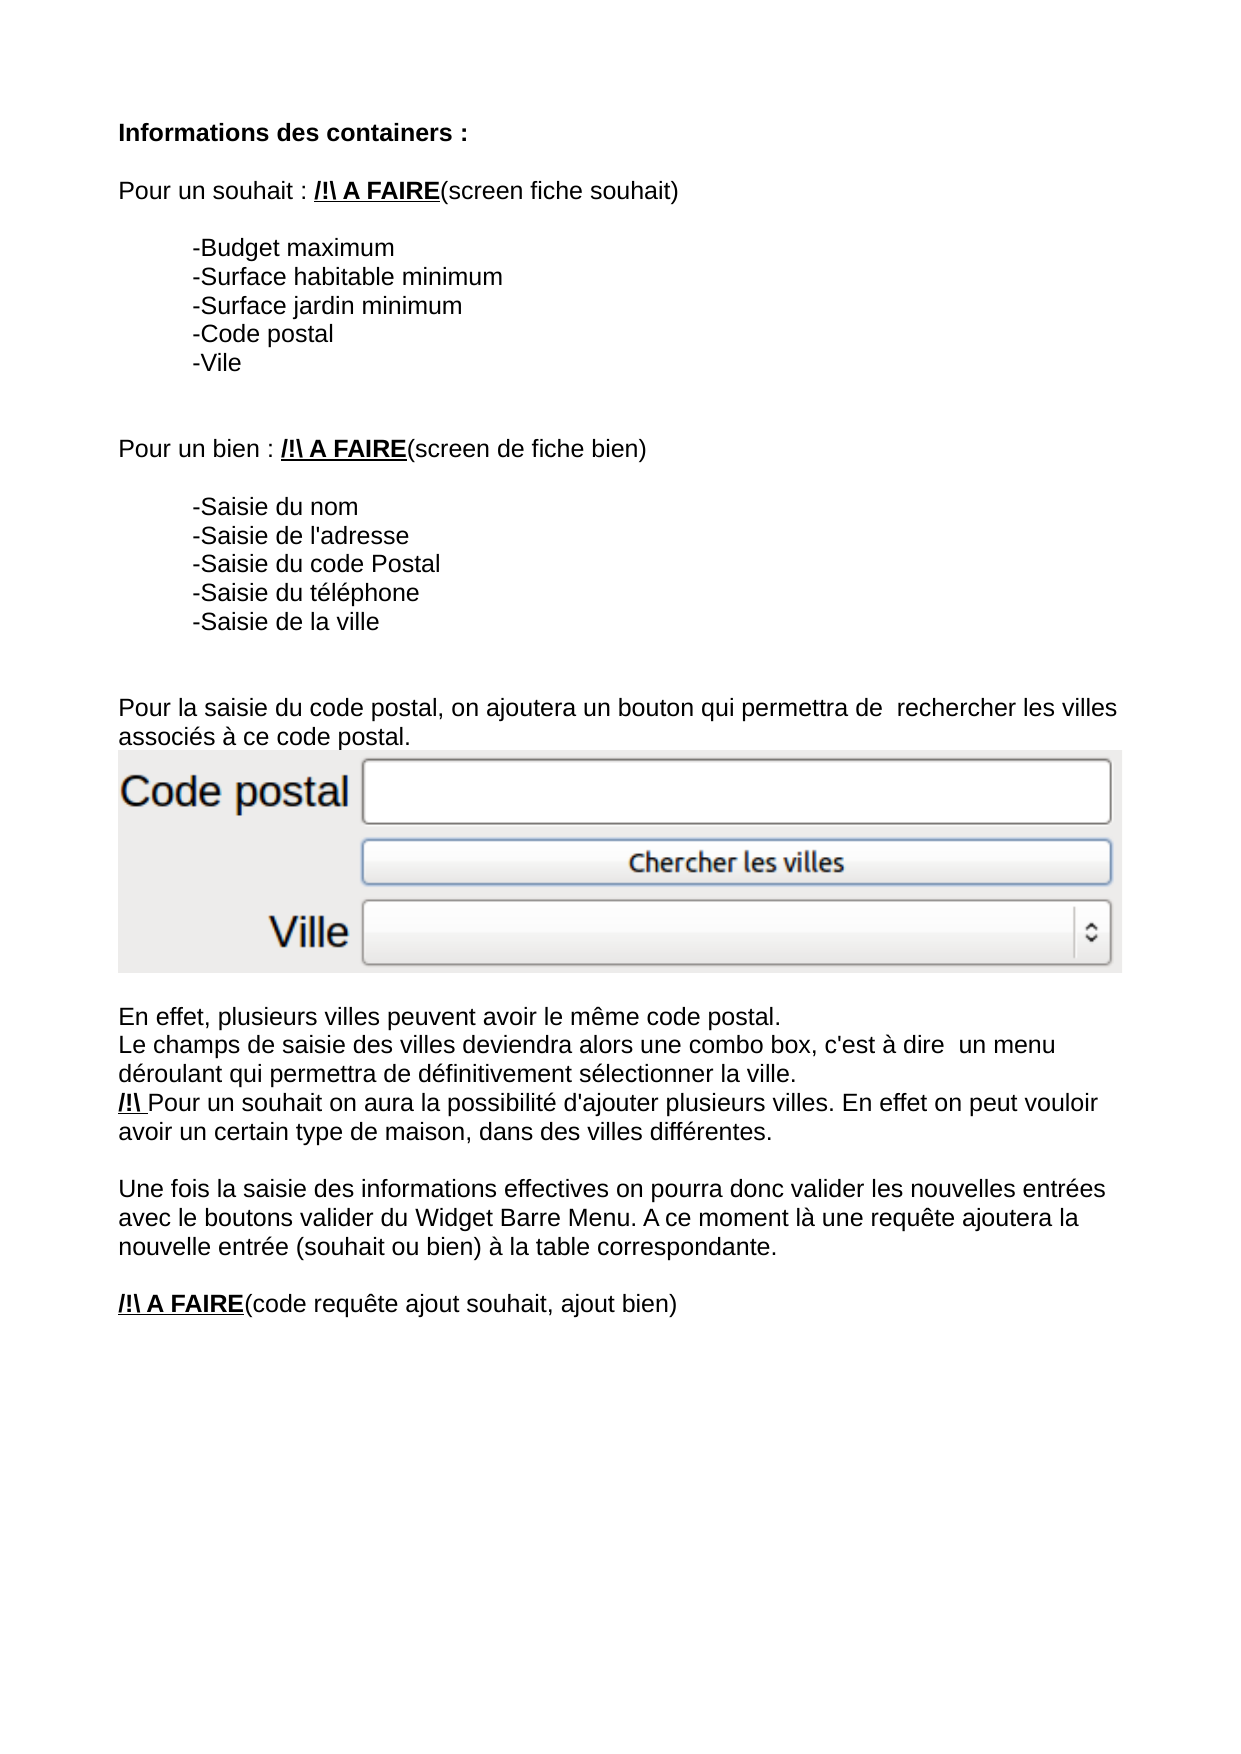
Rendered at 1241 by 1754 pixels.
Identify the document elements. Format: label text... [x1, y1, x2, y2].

text Le champs de saisie des villes deviendra alors une combo box, c'est à dire un menu déroulant qui permettra de définitivement sélectionner la ville. [118, 1030, 1122, 1088]
text Informations des containers : [118, 118, 1122, 147]
text -Saisie du nom [118, 492, 1122, 521]
text /!\ Pour un souhait on aura la possibilité d'ajouter plusieurs villes. En effet on peut vouloir avoir un certain type de maison, dans des villes différentes. [118, 1088, 1122, 1145]
text /!\ A FAIRE(code requête ajout souhait, ajout bien) [118, 1289, 1122, 1318]
text -Saisie de la ville [118, 607, 1122, 636]
text -Saisie du code Postal [118, 549, 1122, 578]
text Pour un souhait : /!\ A FAIRE(screen fiche souhait) [118, 176, 1122, 204]
text Pour la saisie du code postal, on ajoutera un bouton qui permettra de rechercher les villes associés à ce code postal. [118, 693, 1122, 750]
text -Saisie du téléphone [118, 578, 1122, 607]
picture [118, 750, 1123, 973]
text -Saisie de l'adresse [118, 521, 1122, 549]
text En effet, plusieurs villes peuvent avoir le même code postal. [118, 1002, 1122, 1030]
text -Code postal [118, 319, 1122, 348]
text -Surface habitable minimum [118, 262, 1122, 291]
text Pour un bien : /!\ A FAIRE(screen de fiche bien) [118, 434, 1122, 463]
text -Budget maximum [118, 233, 1122, 262]
text -Vile [118, 348, 1122, 377]
text -Surface jardin minimum [118, 291, 1122, 319]
text Une fois la saisie des informations effectives on pourra donc valider les nouvelles entrées avec le boutons valider du Widget Barre Menu. A ce moment là une requête ajoutera la nouvelle entrée (souhait ou bien) à la table correspondante. [118, 1174, 1122, 1260]
